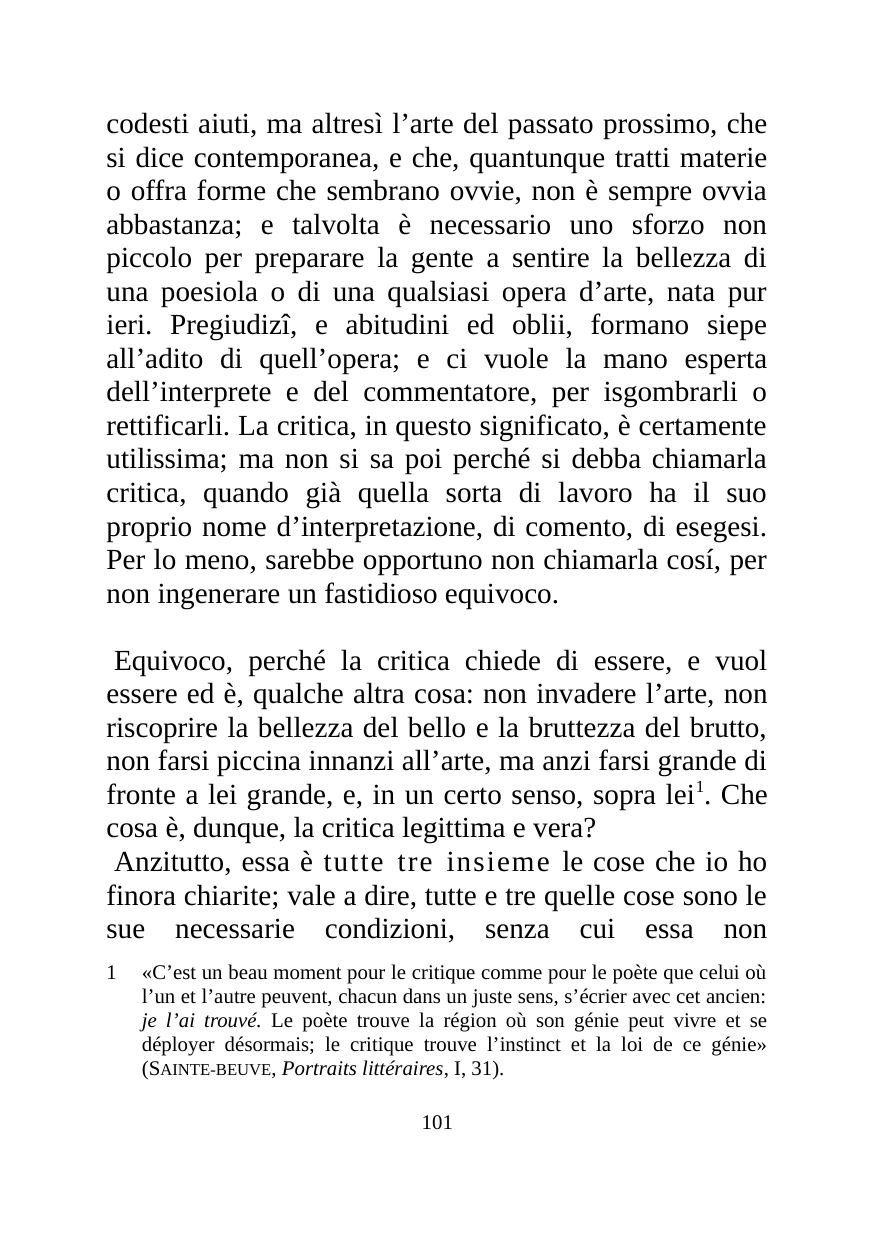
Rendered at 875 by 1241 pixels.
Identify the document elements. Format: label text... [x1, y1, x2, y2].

text «C’est un beau moment pour le critique comme pour le poète que celui où l’un et l’autre peuvent, chacun dans un juste sens, s’écrier avec cet ancien: je l’ai trouvé. Le poète trouve la région où son génie peut vivre et se déployer désormais; le critique trouve l’instinct et la loi de ce génie» (SAINTE-BEUVE, Portraits littéraires, I, 31). [106, 960, 768, 1080]
text Equivoco, perché la critica chiede di essere, e vuol essere ed è, qualche altra cosa: non invadere l’arte, non riscoprire la bellezza del bello e la bruttezza del brutto, non farsi piccina innanzi all’arte, ma anzi farsi grande di fronte a lei grande, e, in un certo senso, sopra lei. Che cosa è, dunque, la critica legittima e vera? [106, 643, 768, 844]
text codesti aiuti, ma altresì l’arte del passato prossimo, che si dice contemporanea, e che, quantunque tratti materie o offra forme che sembrano ovvie, non è sempre ovvia abbastanza; e talvolta è necessario uno sforzo non piccolo per preparare la gente a sentire la bellezza di una poesiola o di una qualsiasi opera d’arte, nata pur ieri. Pregiudizî, e abitudini ed oblii, formano siepe all’adito di quell’opera; e ci vuole la mano esperta dell’interprete e del commentatore, per isgombrarli o rettificarli. La critica, in questo significato, è certamente utilissima; ma non si sa poi perché si debba chiamarla critica, quando già quella sorta di lavoro ha il suo proprio nome d’interpretazione, di comento, di esegesi. Per lo meno, sarebbe opportuno non chiamarla cosí, per non ingenerare un fastidioso equivoco. [106, 106, 768, 609]
text Anzitutto, essa è tutte tre insieme le cose che io ho finora chiarite; vale a dire, tutte e tre quelle cose sono le sue necessarie condizioni, senza cui essa non [106, 844, 768, 945]
